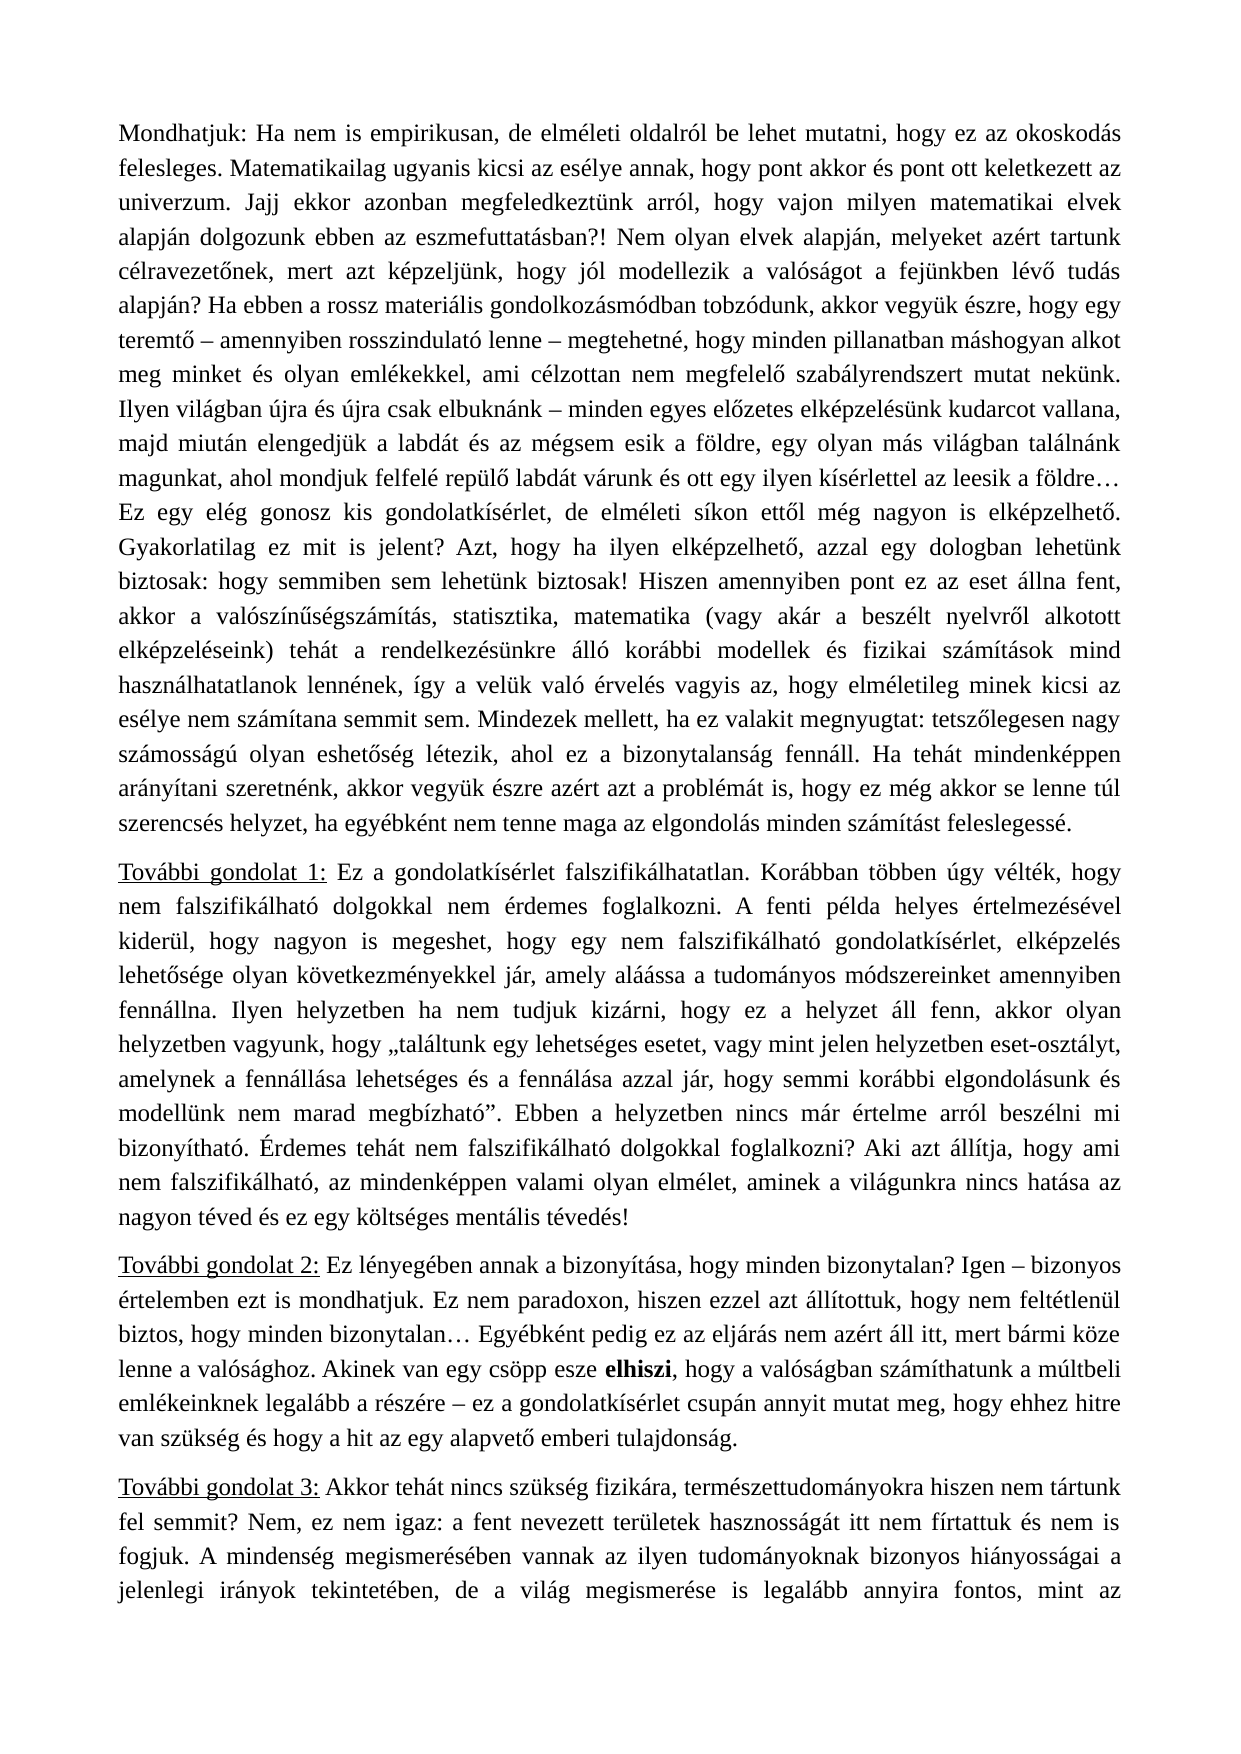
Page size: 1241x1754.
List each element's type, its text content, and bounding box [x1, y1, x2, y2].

text További gondolat 2: Ez lényegében annak a bizonyítása, hogy minden bizonytalan? Igen – bizonyos értelemben ezt is mondhatjuk. Ez nem paradoxon, hiszen ezzel azt állítottuk, hogy nem feltétlenül biztos, hogy minden bizonytalan… Egyébként pedig ez az eljárás nem azért áll itt, mert bármi köze lenne a valósághoz. Akinek van egy csöpp esze elhiszi, hogy a valóságban számíthatunk a múltbeli emlékeinknek legalább a részére – ez a gondolatkísérlet csupán annyit mutat meg, hogy ehhez hitre van szükség és hogy a hit az egy alapvető emberi tulajdonság. [118, 1251, 1122, 1452]
text További gondolat 3: Akkor tehát nincs szükség fizikára, természettudományokra hiszen nem tártunk fel semmit? Nem, ez nem igaz: a fent nevezett területek hasznosságát itt nem fírtattuk és nem is fogjuk. A mindenség megismerésében vannak az ilyen tudományoknak bizonyos hiányosságai a jelenlegi irányok tekintetében, de a világ megismerése is legalább annyira fontos, mint az [118, 1472, 1122, 1604]
text További gondolat 1: Ez a gondolatkísérlet falszifikálhatatlan. Korábban többen úgy vélték, hogy nem falszifikálható dolgokkal nem érdemes foglalkozni. A fenti példa helyes értelmezésével kiderül, hogy nagyon is megeshet, hogy egy nem falszifikálható gondolatkísérlet, elképzelés lehetősége olyan következményekkel jár, amely aláássa a tudományos módszereinket amennyiben fennállna. Ilyen helyzetben ha nem tudjuk kizárni, hogy ez a helyzet áll fenn, akkor olyan helyzetben vagyunk, hogy „találtunk egy lehetséges esetet, vagy mint jelen helyzetben eset-osztályt, amelynek a fennállása lehetséges és a fennálása azzal jár, hogy semmi korábbi elgondolásunk és modellünk nem marad megbízható”. Ebben a helyzetben nincs már értelme arról beszélni mi bizonyítható. Érdemes tehát nem falszifikálható dolgokkal foglalkozni? Aki azt állítja, hogy ami nem falszifikálható, az mindenképpen valami olyan elmélet, aminek a világunkra nincs hatása az nagyon téved és ez egy költséges mentális tévedés! [118, 857, 1122, 1230]
text Mondhatjuk: Ha nem is empirikusan, de elméleti oldalról be lehet mutatni, hogy ez az okoskodás felesleges. Matematikailag ugyanis kicsi az esélye annak, hogy pont akkor és pont ott keletkezett az univerzum. Jajj ekkor azonban megfeledkeztünk arról, hogy vajon milyen matematikai elvek alapján dolgozunk ebben az eszmefuttatásban?! Nem olyan elvek alapján, melyeket azért tartunk célravezetőnek, mert azt képzeljünk, hogy jól modellezik a valóságot a fejünkben lévő tudás alapján? Ha ebben a rossz materiális gondolkozásmódban tobzódunk, akkor vegyük észre, hogy egy teremtő – amennyiben rosszindulató lenne – megtehetné, hogy minden pillanatban máshogyan alkot meg minket és olyan emlékekkel, ami célzottan nem megfelelő szabályrendszert mutat nekünk. Ilyen világban újra és újra csak elbuknánk – minden egyes előzetes elképzelésünk kudarcot vallana, majd miután elengedjük a labdát és az mégsem esik a földre, egy olyan más világban találnánk magunkat, ahol mondjuk felfelé repülő labdát várunk és ott egy ilyen kísérlettel az leesik a földre… Ez egy elég gonosz kis gondolatkísérlet, de elméleti síkon ettől még nagyon is elképzelhető. Gyakorlatilag ez mit is jelent? Azt, hogy ha ilyen elképzelhető, azzal egy dologban lehetünk biztosak: hogy semmiben sem lehetünk biztosak! Hiszen amennyiben pont ez az eset állna fent, akkor a valószínűségszámítás, statisztika, matematika (vagy akár a beszélt nyelvről alkotott elképzeléseink) tehát a rendelkezésünkre álló korábbi modellek és fizikai számítások mind használhatatlanok lennének, így a velük való érvelés vagyis az, hogy elméletileg minek kicsi az esélye nem számítana semmit sem. Mindezek mellett, ha ez valakit megnyugtat: tetszőlegesen nagy számosságú olyan eshetőség létezik, ahol ez a bizonytalanság fennáll. Ha tehát mindenképpen arányítani szeretnénk, akkor vegyük észre azért azt a problémát is, hogy ez még akkor se lenne túl szerencsés helyzet, ha egyébként nem tenne maga az elgondolás minden számítást feleslegessé. [118, 118, 1122, 836]
